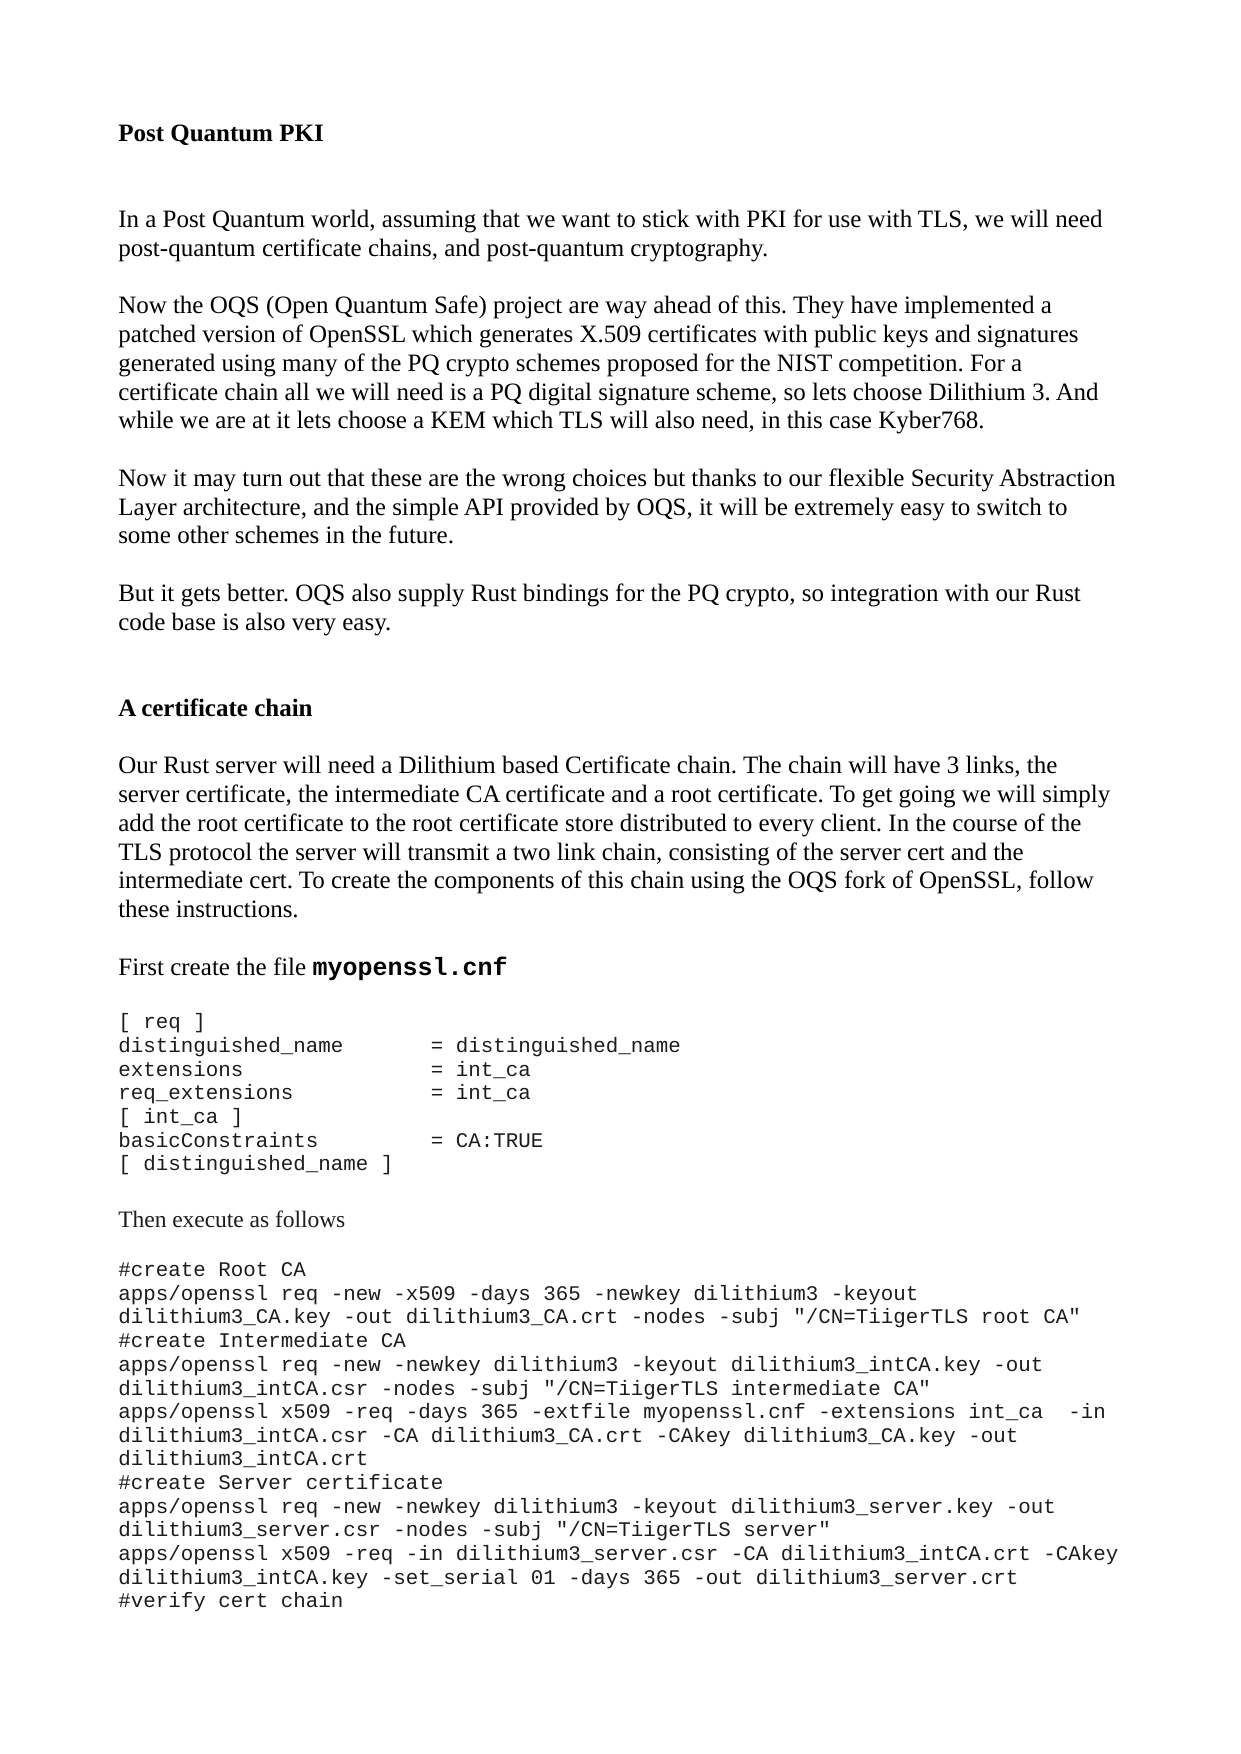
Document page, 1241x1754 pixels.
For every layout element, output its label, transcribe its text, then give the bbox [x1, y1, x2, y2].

text Our Rust server will need a Dilithium based Certificate chain. The chain will have 3 links, the server certificate, the intermediate CA certificate and a root certificate. To get going we will simply add the root certificate to the root certificate store distributed to every client. In the course of the TLS protocol the server will transmit a two link chain, consisting of the server cert and the intermediate cert. To create the components of this chain using the OQS fork of OpenSSL, follow these instructions. [118, 751, 1122, 923]
text apps/openssl req -new -x509 -days 365 -newkey dilithium3 -keyout dilithium3_CA.key -out dilithium3_CA.crt -nodes -subj "/CN=TiigerTLS root CA" [118, 1283, 1122, 1330]
text [ distinguished_name ] [118, 1153, 1122, 1177]
text #create Root CA [118, 1259, 1122, 1283]
text apps/openssl x509 -req -days 365 -extfile myopenssl.cnf -extensions int_ca -in dilithium3_intCA.csr -CA dilithium3_CA.crt -CAkey dilithium3_CA.key -out dilithium3_intCA.crt [118, 1401, 1122, 1472]
text apps/openssl req -new -newkey dilithium3 -keyout dilithium3_server.key -out dilithium3_server.csr -nodes -subj "/CN=TiigerTLS server" [118, 1496, 1122, 1543]
text basicConstraints = CA:TRUE [118, 1130, 1122, 1153]
text req_extensions = int_ca [118, 1082, 1122, 1106]
text #create Server certificate [118, 1472, 1122, 1496]
text Now the OQS (Open Quantum Safe) project are way ahead of this. They have implemented a patched version of OpenSSL which generates X.509 certificates with public keys and signatures generated using many of the PQ crypto schemes proposed for the NIST competition. For a certificate chain all we will need is a PQ digital signature scheme, so lets choose Dilithium 3. And while we are at it lets choose a KEM which TLS will also need, in this case Kyber768. [118, 291, 1122, 434]
text [ req ] [118, 1011, 1122, 1035]
text Then execute as follows [118, 1205, 1122, 1232]
text extensions = int_ca [118, 1059, 1122, 1082]
text But it gets better. OQS also supply Rust bindings for the PQ crypto, so integration with our Rust code base is also very easy. [118, 578, 1122, 636]
text Now it may turn out that these are the wrong choices but thanks to our flexible Security Abstraction Layer architecture, and the simple API provided by OQS, it will be extremely easy to switch to some other schemes in the future. [118, 463, 1122, 549]
text #verify cert chain [118, 1590, 1122, 1614]
text distinguished_name = distinguished_name [118, 1035, 1122, 1059]
text apps/openssl req -new -newkey dilithium3 -keyout dilithium3_intCA.key -out dilithium3_intCA.csr -nodes -subj "/CN=TiigerTLS intermediate CA" [118, 1354, 1122, 1401]
text First create the file myopenssl.cnf [118, 952, 1122, 1011]
text #create Intermediate CA [118, 1330, 1122, 1354]
text [ int_ca ] [118, 1106, 1122, 1130]
text A certificate chain [118, 693, 1122, 722]
text Post Quantum PKI [118, 118, 1122, 147]
text In a Post Quantum world, assuming that we want to stick with PKI for use with TLS, we will need post-quantum certificate chains, and post-quantum cryptography. [118, 204, 1122, 262]
text apps/openssl x509 -req -in dilithium3_server.csr -CA dilithium3_intCA.crt -CAkey dilithium3_intCA.key -set_serial 01 -days 365 -out dilithium3_server.crt [118, 1543, 1122, 1590]
